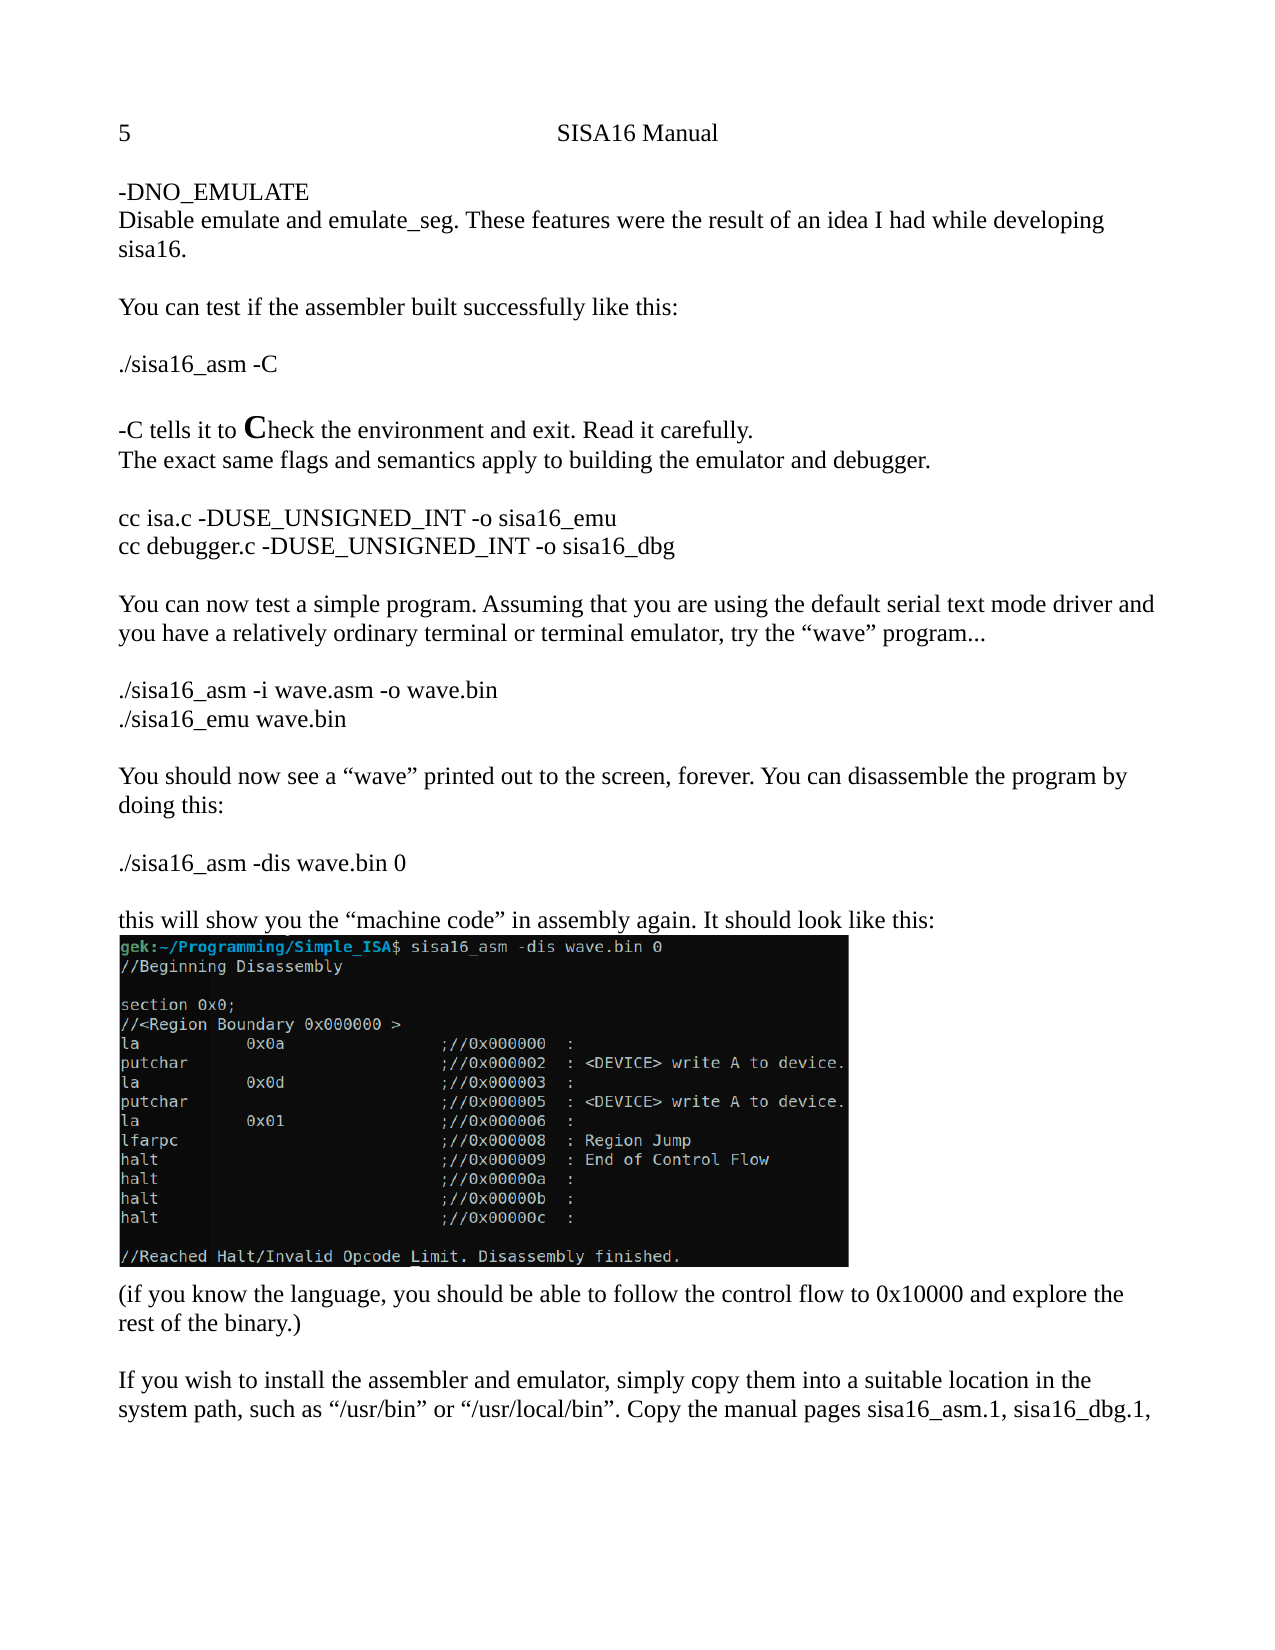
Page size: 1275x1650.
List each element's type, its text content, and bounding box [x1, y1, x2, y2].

text cc debugger.c -DUSE_UNSIGNED_INT -o sisa16_dbg [118, 531, 1157, 560]
text You can test if the assembler built successfully like this: [118, 292, 1157, 321]
text If you wish to install the assembler and emulator, simply copy them into a suitable location in the system path, such as “/usr/bin” or “/usr/local/bin”. Copy the manual pages sisa16_asm.1, sisa16_dbg.1, [118, 1365, 1157, 1423]
text ./sisa16_asm -i wave.asm -o wave.bin [118, 675, 1157, 704]
text You should now see a “wave” printed out to the screen, forever. You can disassemble the program by doing this: [118, 761, 1157, 819]
text The exact same flags and semantics apply to building the emulator and debugger. [118, 445, 1157, 474]
picture [119, 935, 849, 1267]
text Disable emulate and emulate_seg. These features were the result of an idea I had while developing sisa16. [118, 206, 1157, 263]
text ./sisa16_asm -dis wave.bin 0 [118, 848, 1157, 876]
text cc isa.c -DUSE_UNSIGNED_INT -o sisa16_emu [118, 503, 1157, 531]
text this will show you the “machine code” in assembly again. It should look like this: [118, 905, 1157, 934]
text (if you know the language, you should be able to follow the control flow to 0x10000 and explore the rest of the binary.) [118, 1279, 1157, 1336]
text ./sisa16_asm -C [118, 349, 1157, 378]
text -DNO_EMULATE [118, 177, 1157, 206]
text ./sisa16_emu wave.bin [118, 704, 1157, 733]
text -C tells it to Check the environment and exit. Read it carefully. [118, 407, 1157, 445]
text You can now test a simple program. Assuming that you are using the default serial text mode driver and you have a relatively ordinary terminal or terminal emulator, try the “wave” program... [118, 589, 1157, 646]
